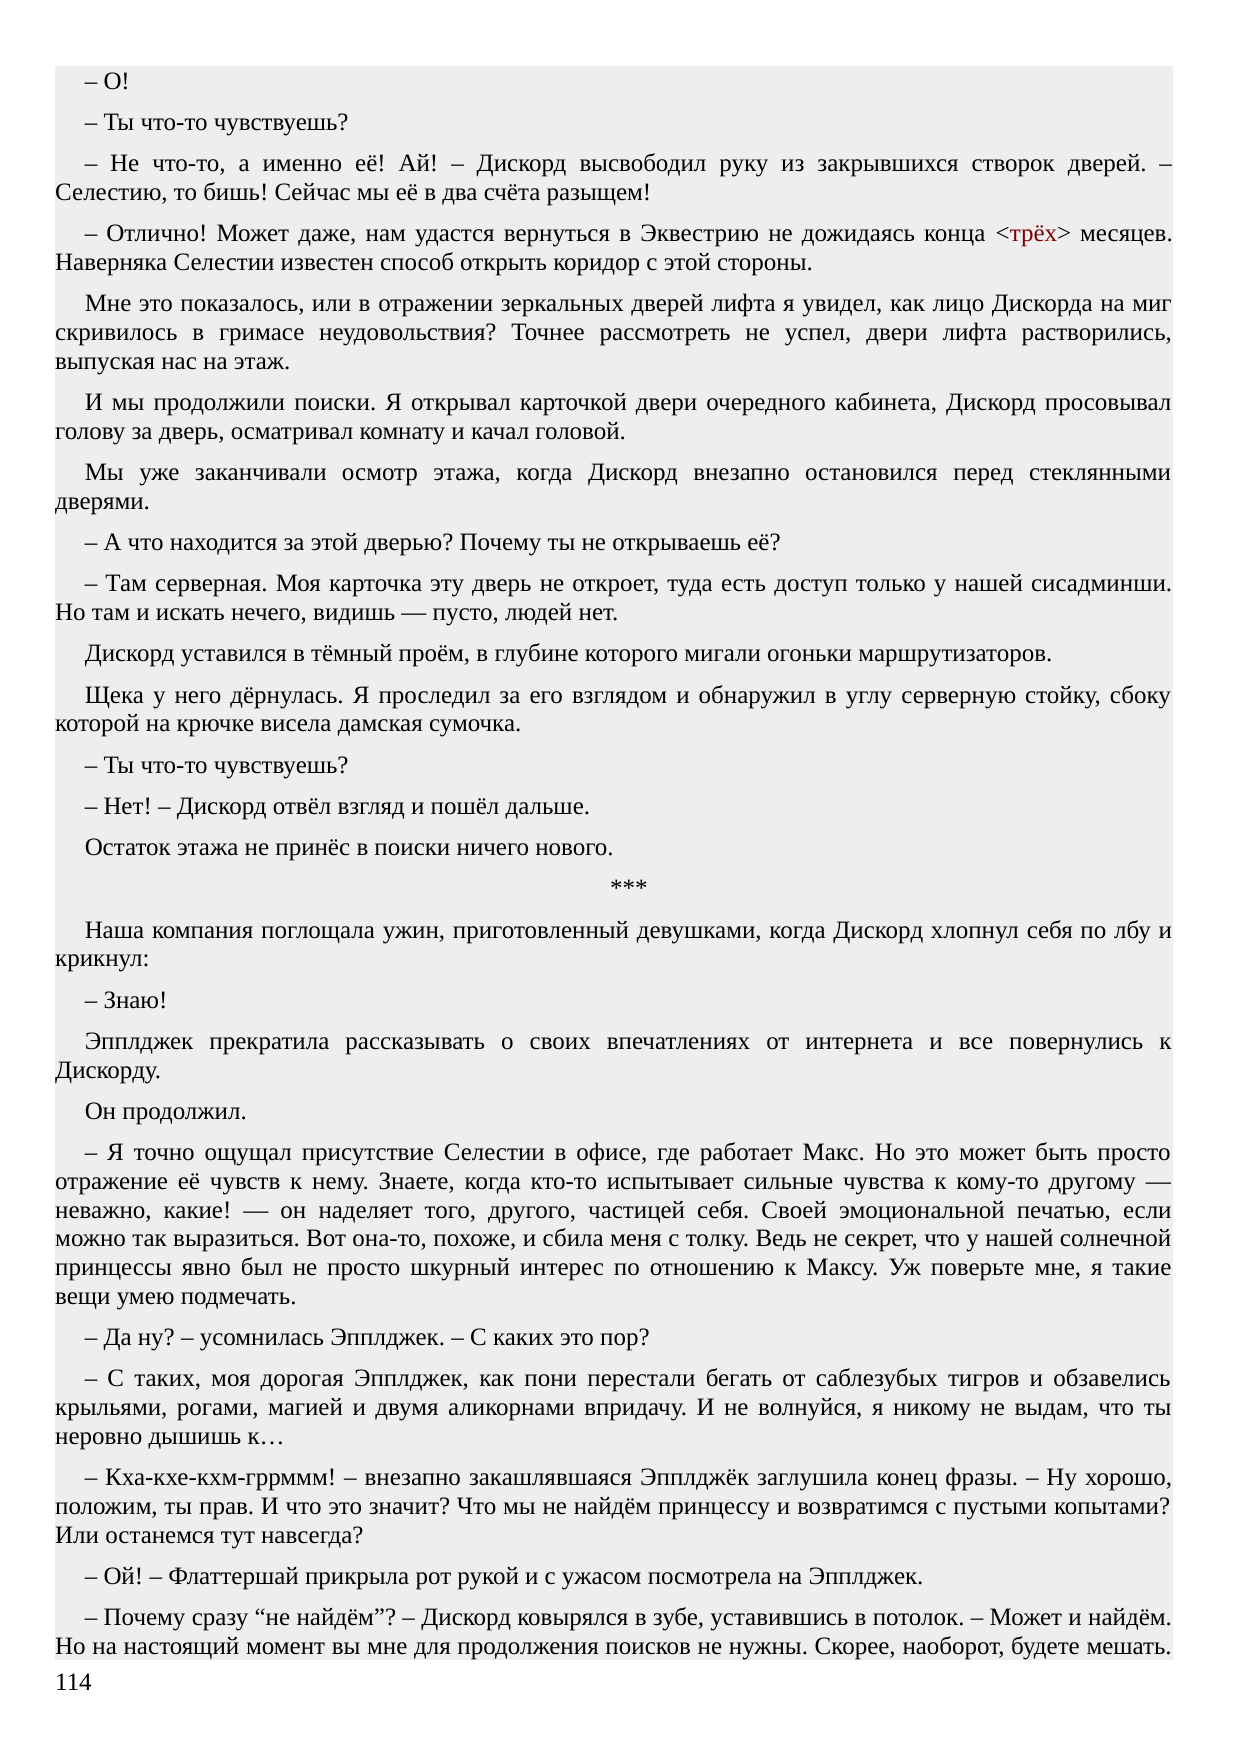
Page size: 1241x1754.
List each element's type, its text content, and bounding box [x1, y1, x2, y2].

text Дискорд уставился в тёмный проём, в глубине которого мигали огоньки маршрутизаторов. [55, 638, 1173, 667]
text Щека у него дёрнулась. Я проследил за его взглядом и обнаружил в углу серверную стойку, сбоку которой на крючке висела дамская сумочка. [55, 680, 1173, 737]
text – Почему сразу “не найдём”? – Дискорд ковырялся в зубе, уставившись в потолок. – Может и найдём. Но на настоящий момент вы мне для продолжения поисков не нужны. Скорее, наоборот, будете мешать. [55, 1602, 1173, 1660]
text – Я точно ощущал присутствие Селестии в офисе, где работает Макс. Но это может быть просто отражение её чувств к нему. Знаете, когда кто-то испытывает сильные чувства к кому-то другому — неважно, какие! — он наделяет того, другого, частицей себя. Своей эмоциональной печатью, если можно так выразиться. Вот она-то, похоже, и сбила меня с толку. Ведь не секрет, что у нашей солнечной принцессы явно был не просто шкурный интерес по отношению к Максу. Уж поверьте мне, я такие вещи умею подмечать. [55, 1137, 1173, 1310]
text – Ты что-то чувствуешь? [55, 107, 1173, 136]
text – О! [55, 66, 1173, 95]
text Мы уже заканчивали осмотр этажа, когда Дискорд внезапно остановился перед стеклянными дверями. [55, 457, 1173, 515]
text – А что находится за этой дверью? Почему ты не открываешь её? [55, 527, 1173, 556]
text Мне это показалось, или в отражении зеркальных дверей лифта я увидел, как лицо Дискорда на миг скривилось в гримасе неудовольствия? Точнее рассмотреть не успел, двери лифта растворились, выпуская нас на этаж. [55, 288, 1173, 375]
text Остаток этажа не принёс в поиски ничего нового. [55, 832, 1173, 861]
text – Не что-то, а именно её! Ай! – Дискорд высвободил руку из закрывшихся створок дверей. – Селестию, то бишь! Сейчас мы её в два счёта разыщем! [55, 148, 1173, 206]
text – Да ну? – усомнилась Эпплджек. – С каких это пор? [55, 1322, 1173, 1351]
text – Нет! – Дискорд отвёл взгляд и пошёл дальше. [55, 791, 1173, 820]
text – С таких, моя дорогая Эпплджек, как пони перестали бегать от саблезубых тигров и обзавелись крыльями, рогами, магией и двумя аликорнами впридачу. И не волнуйся, я никому не выдам, что ты неровно дышишь к… [55, 1363, 1173, 1450]
text Наша компания поглощала ужин, приготовленный девушками, когда Дискорд хлопнул себя по лбу и крикнул: [55, 915, 1173, 972]
text – Отлично! Может даже, нам удастся вернуться в Эквестрию не дожидаясь конца <трёх> месяцев. Наверняка Селестии известен способ открыть коридор с этой стороны. [55, 218, 1173, 276]
text Эпплджек прекратила рассказывать о своих впечатлениях от интернета и все повернулись к Дискорду. [55, 1026, 1173, 1083]
text И мы продолжили поиски. Я открывал карточкой двери очередного кабинета, Дискорд просовывал голову за дверь, осматривал комнату и качал головой. [55, 387, 1173, 445]
text *** [55, 873, 1173, 902]
text – Кха-кхе-кхм-гррммм! – внезапно закашлявшаяся Эпплджёк заглушила конец фразы. – Ну хорошо, положим, ты прав. И что это значит? Что мы не найдём принцессу и возвратимся с пустыми копытами? Или останемся тут навсегда? [55, 1462, 1173, 1548]
text Он продолжил. [55, 1096, 1173, 1125]
text – Ты что-то чувствуешь? [55, 750, 1173, 778]
text – Знаю! [55, 985, 1173, 1013]
text – Ой! – Флаттершай прикрыла рот рукой и с ужасом посмотрела на Эпплджек. [55, 1561, 1173, 1590]
text – Там серверная. Моя карточка эту дверь не откроет, туда есть доступ только у нашей сисадминши. Но там и искать нечего, видишь — пусто, людей нет. [55, 568, 1173, 626]
